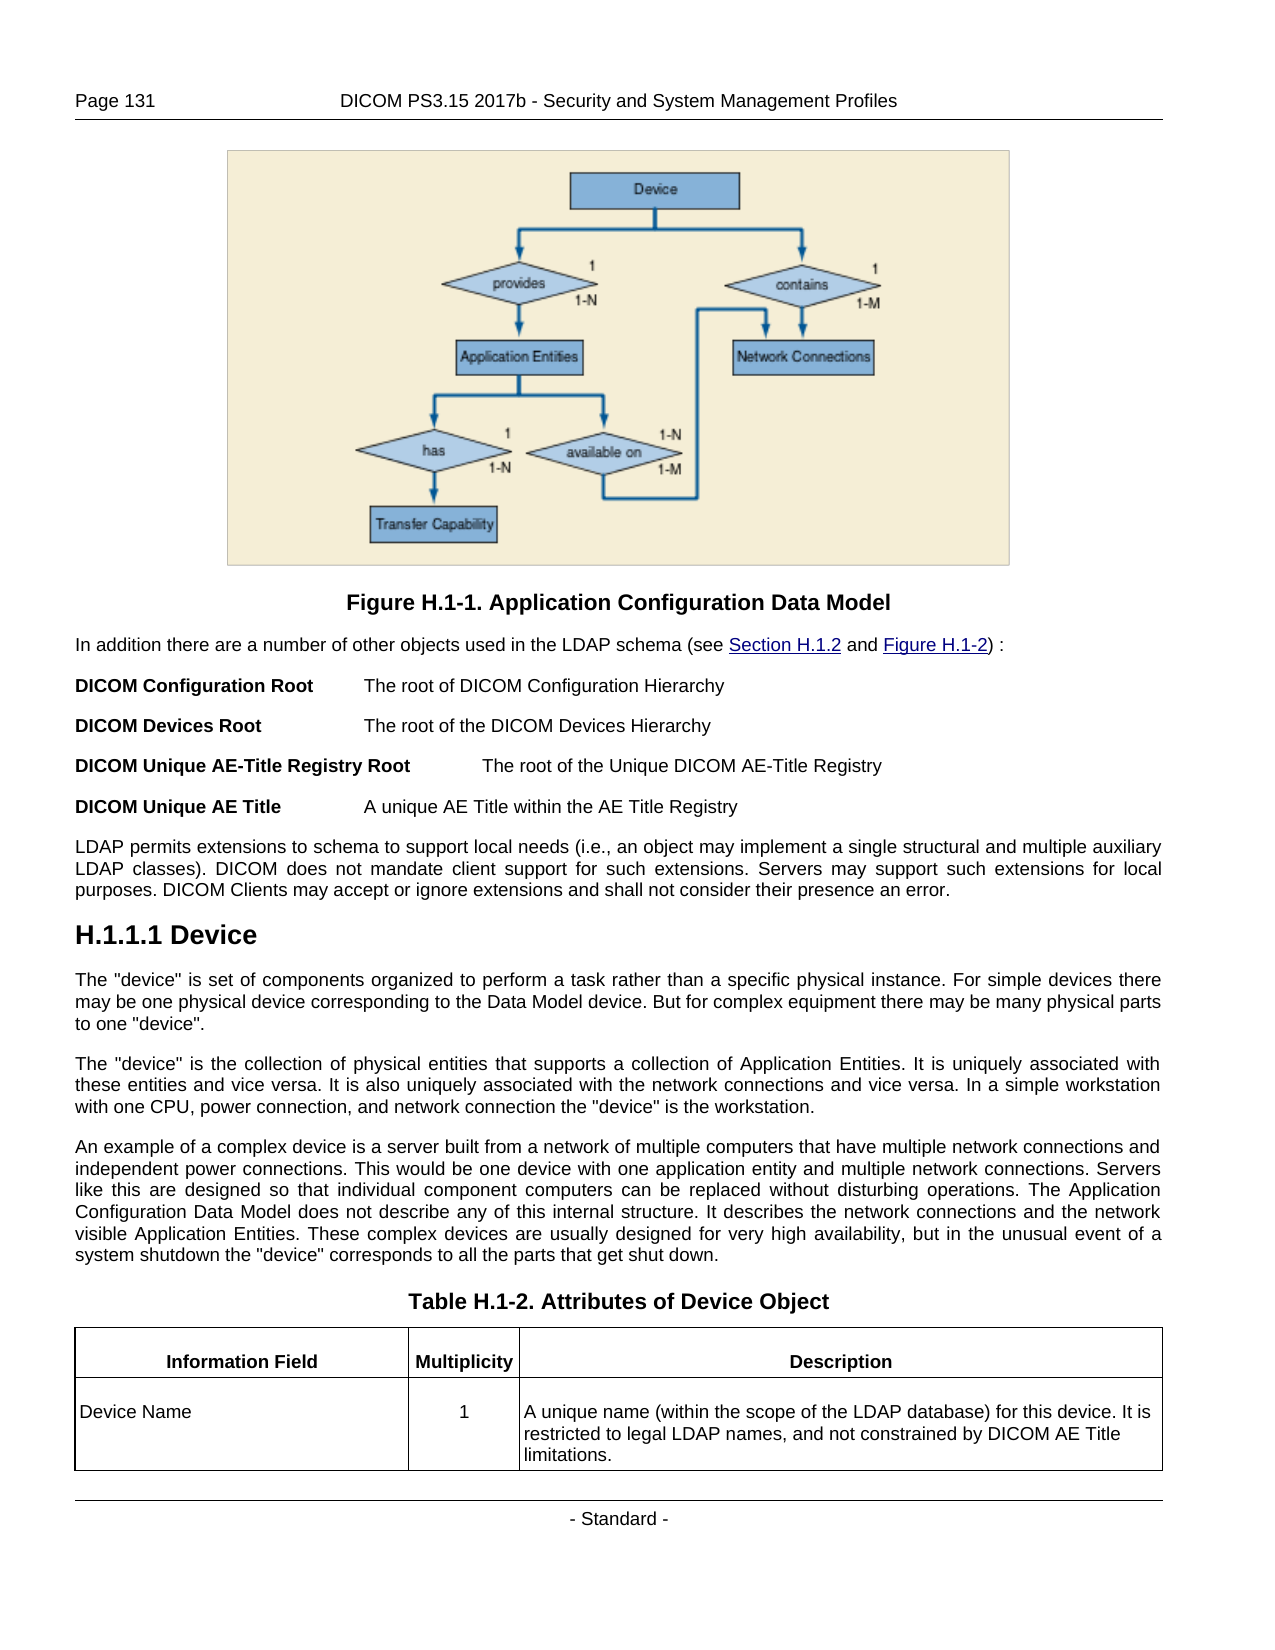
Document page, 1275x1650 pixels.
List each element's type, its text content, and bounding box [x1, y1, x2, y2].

table_header Information Field [76, 1328, 408, 1377]
text LDAP permits extensions to schema to support local needs (i.e., an object may implement a single structural and multiple auxiliary LDAP classes). DICOM does not mandate client support for such extensions. Servers may support such extensions for local purposes. DICOM Clients may accept or ignore extensions and shall not consider their presence an error. [75, 836, 1162, 900]
text In addition there are a number of other objects used in the LDAP schema (see Section H.1.2 and Figure H.1-2) : [75, 634, 1162, 656]
table_cell 1 [409, 1378, 519, 1470]
text DICOM Configuration Root The root of DICOM Configuration Hierarchy [75, 674, 1162, 696]
text The "device" is the collection of physical entities that supports a collection of Application Entities. It is uniquely associated with these entities and vice versa. It is also uniquely associated with the network connections and vice versa. In a simple workstation with one CPU, power connection, and network connection the "device" is the workstation. [75, 1053, 1162, 1117]
table_cell Device Name [76, 1378, 408, 1470]
table_header Multiplicity [409, 1328, 519, 1377]
text An example of a complex device is a server built from a network of multiple computers that have multiple network connections and independent power connections. This would be one device with one application entity and multiple network connections. Servers like this are designed so that individual component computers can be replaced without disturbing operations. The Application Configuration Data Model does not describe any of this internal structure. It describes the network connections and the network visible Application Entities. These complex devices are usually designed for very high availability, but in the unusual event of a system shutdown the "device" corresponds to all the parts that get shut down. [75, 1136, 1162, 1265]
table_cell A unique name (within the scope of the LDAP database) for this device. It is restricted to legal LDAP names, and not constrained by DICOM AE Title limitations. [520, 1378, 1162, 1470]
text Figure H.1-1. Application Configuration Data Model [75, 589, 1162, 615]
table_header Description [520, 1328, 1162, 1377]
picture [226, 150, 1011, 567]
text H.1.1.1 Device [75, 919, 1162, 950]
text DICOM Unique AE-Title Registry Root The root of the Unique DICOM AE-Title Registry [75, 755, 1162, 777]
text The "device" is set of components organized to perform a task rather than a specific physical instance. For simple devices there may be one physical device corresponding to the Data Model device. But for complex equipment there may be many physical parts to one "device". [75, 969, 1162, 1034]
text DICOM Devices Root The root of the DICOM Devices Hierarchy [75, 715, 1162, 736]
text Table H.1-2. Attributes of Device Object [75, 1288, 1162, 1314]
text DICOM Unique AE Title A unique AE Title within the AE Title Registry [75, 795, 1162, 817]
